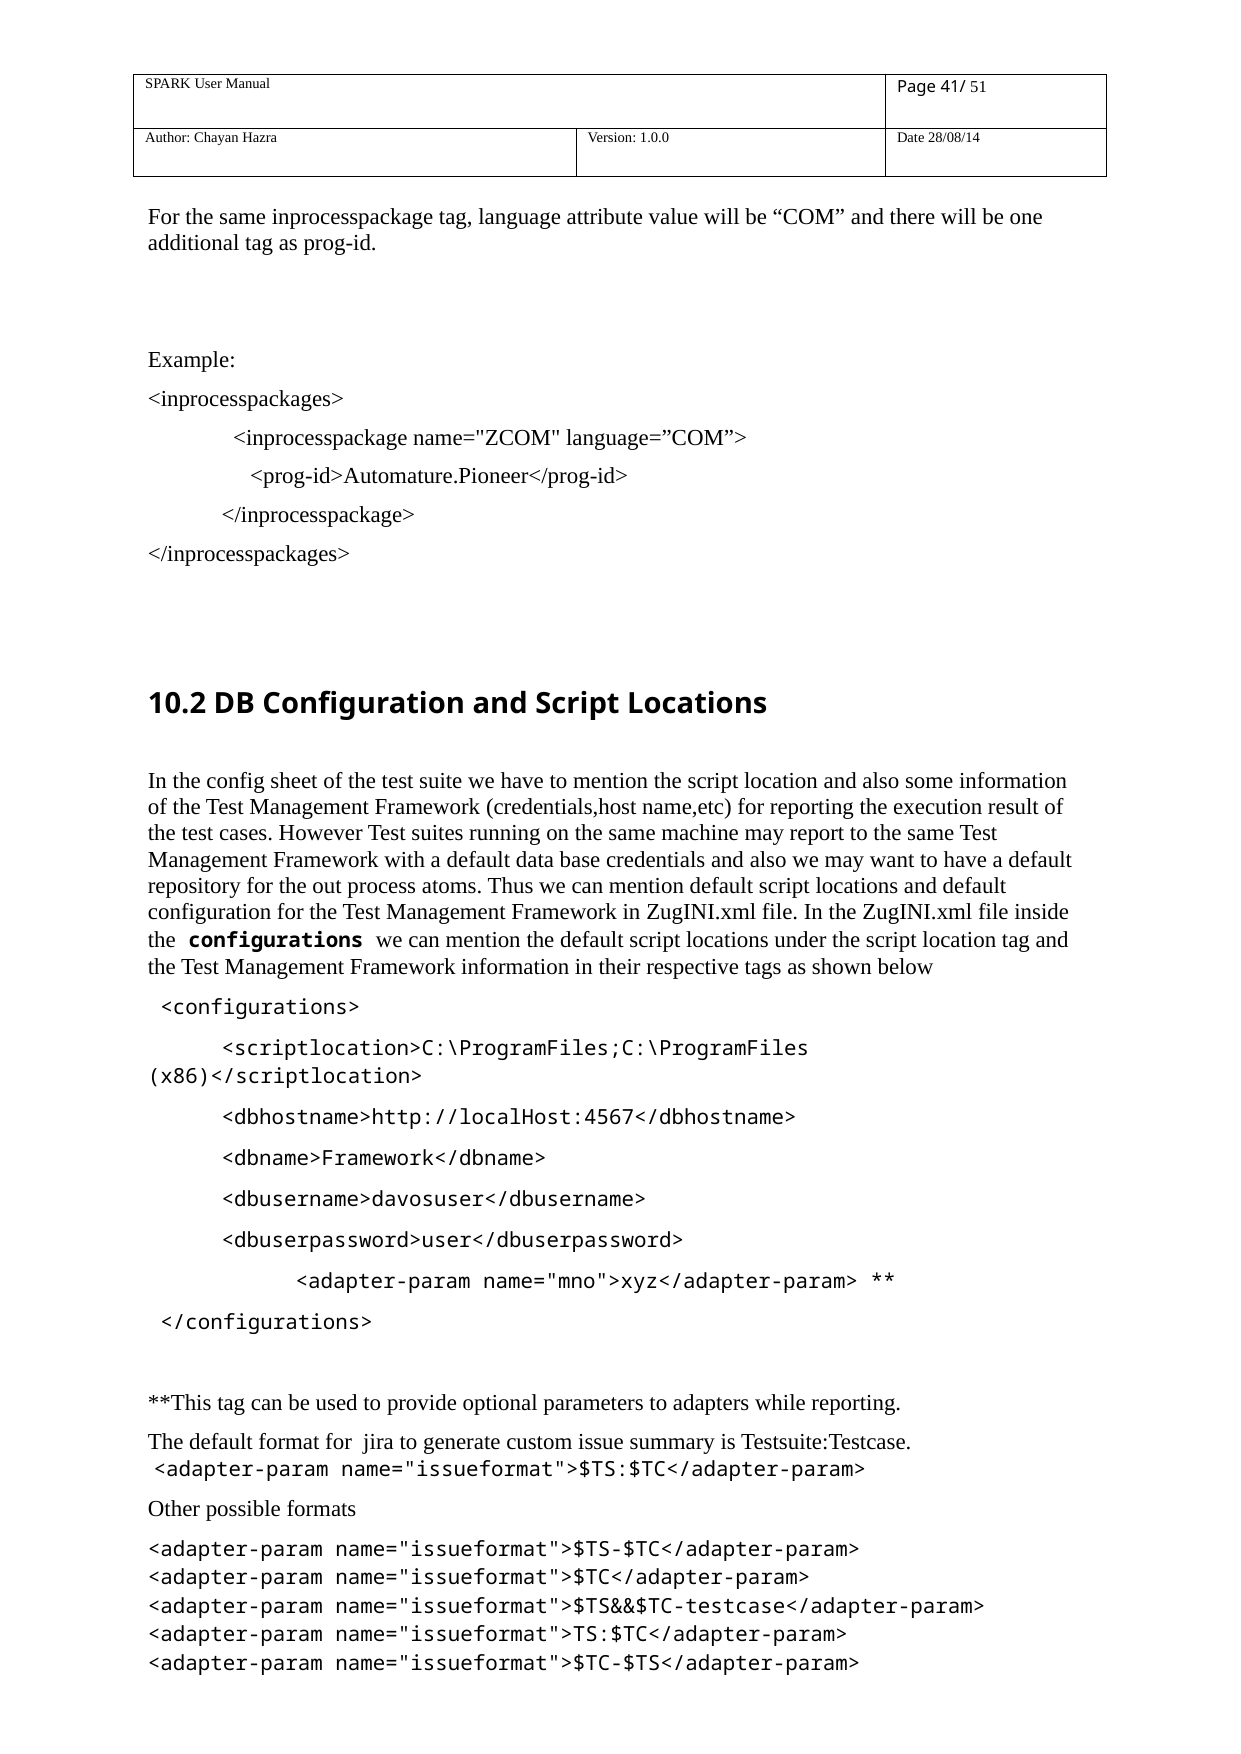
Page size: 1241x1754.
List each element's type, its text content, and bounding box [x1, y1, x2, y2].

text Example: [148, 346, 1092, 372]
text <adapter-param name="issueformat">TS:$TC</adapter-param> [148, 1619, 1092, 1648]
text <prog-id>Automature.Pioneer</prog-id> [148, 463, 1092, 489]
text <inprocesspackage name="ZCOM" language=”COM”> [148, 424, 1092, 450]
text </inprocesspackage> [148, 501, 1092, 528]
text The default format for jira to generate custom issue summary is Testsuite:Testcase. <adapter-param name="issueformat">$TS:$TC</adapter-param> [148, 1428, 1092, 1483]
text </configurations> [148, 1307, 1092, 1336]
text In the config sheet of the test suite we have to mention the script location and also some information of the Test Management Framework (credentials,host name,etc) for reporting the execution result of the test cases. However Test suites running on the same machine may report to the same Test Management Framework with a default data base credentials and also we may want to have a default repository for the out process atoms. Thus we can mention default script locations and default configuration for the Test Management Framework in ZugINI.xml file. In the ZugINI.xml file inside the configurations we can mention the default script locations under the script location tag and the Test Management Framework information in their respective tags as shown below [148, 767, 1092, 979]
text **This tag can be used to provide optional parameters to adapters while reporting. [148, 1389, 1092, 1415]
text <dbusername>davosuser</dbusername> [148, 1184, 1092, 1213]
text <dbhostname>http://localHost:4567</dbhostname> [148, 1102, 1092, 1131]
subtitle 10.2 DB Configuration and Script Locations [148, 682, 1092, 722]
text <inprocesspackages> [148, 385, 1092, 411]
text For the same inprocesspackage tag, language attribute value will be “COM” and there will be one additional tag as prog-id. [148, 203, 1092, 256]
text <configurations> [148, 992, 1092, 1021]
text <dbname>Framework</dbname> [148, 1143, 1092, 1172]
text Other possible formats [148, 1495, 1092, 1521]
text </inprocesspackages> [148, 540, 1092, 567]
text <adapter-param name="issueformat">$TS-$TC</adapter-param> [148, 1534, 1092, 1562]
text <adapter-param name="issueformat">$TC</adapter-param> [148, 1562, 1092, 1591]
text <adapter-param name="issueformat">$TC-$TS</adapter-param> [148, 1648, 1092, 1676]
text <scriptlocation>C:\ProgramFiles;C:\ProgramFiles (x86)</scriptlocation> [148, 1033, 1092, 1090]
text <adapter-param name="issueformat">$TS&&$TC-testcase</adapter-param> [148, 1591, 1092, 1619]
text <adapter-param name="mno">xyz</adapter-param> ** [148, 1266, 1092, 1294]
text <dbuserpassword>user</dbuserpassword> [148, 1225, 1092, 1254]
